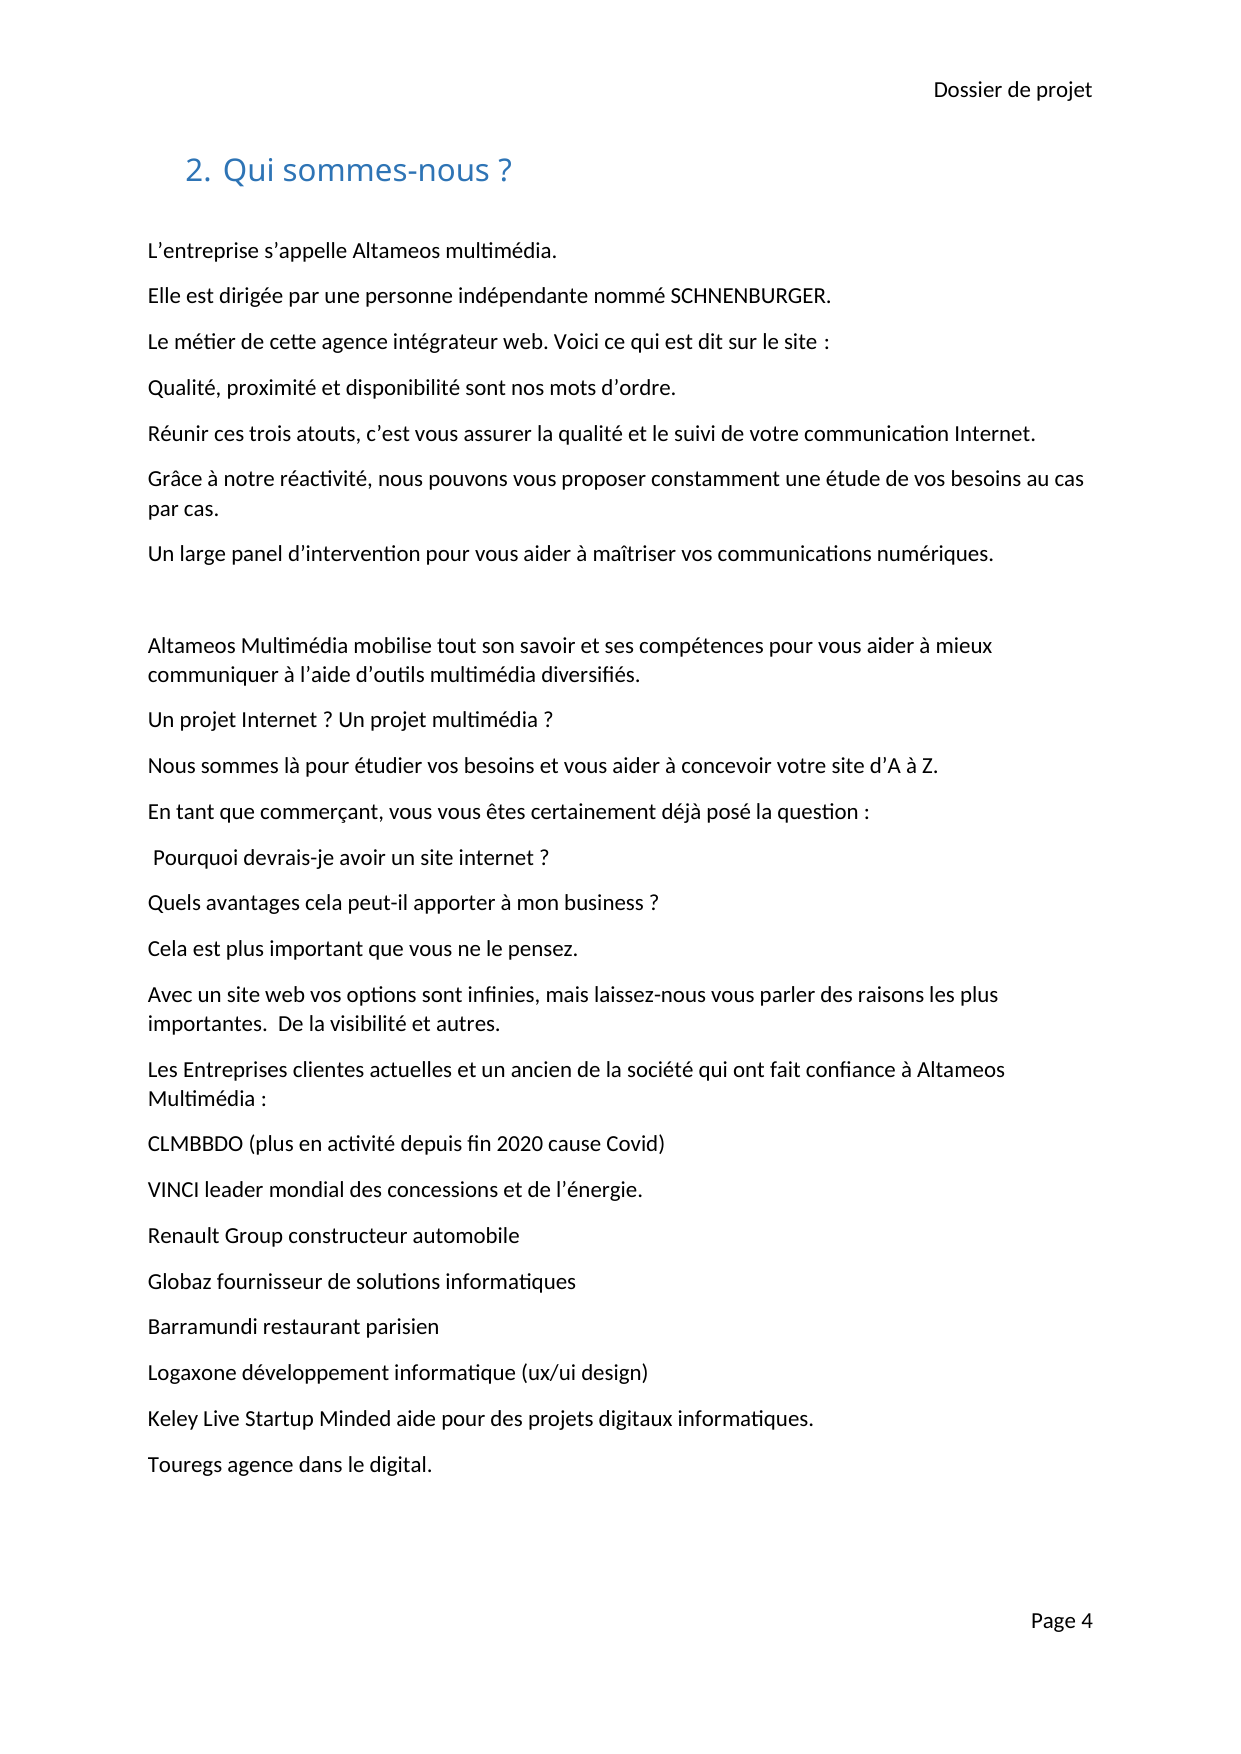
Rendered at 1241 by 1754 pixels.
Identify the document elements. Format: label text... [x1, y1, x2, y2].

text Touregs agence dans le digital. [148, 1450, 1093, 1478]
text Pourquoi devrais-je avoir un site internet ? [148, 843, 1093, 871]
text Les Entreprises clientes actuelles et un ancien de la société qui ont fait confiance à Altameos Multimédia : [148, 1055, 1093, 1112]
text Nous sommes là pour étudier vos besoins et vous aider à concevoir votre site d’A à Z. [148, 751, 1093, 779]
text Elle est dirigée par une personne indépendante nommé SCHNENBURGER. [148, 282, 1093, 310]
text CLMBBDO (plus en activité depuis fin 2020 cause Covid) [148, 1129, 1093, 1158]
text Grâce à notre réactivité, nous pouvons vous proposer constamment une étude de vos besoins au cas par cas. [148, 464, 1093, 522]
text Un projet Internet ? Un projet multimédia ? [148, 706, 1093, 734]
text Keley Live Startup Minded aide pour des projets digitaux informatiques. [148, 1404, 1093, 1432]
text Altameos Multimédia mobilise tout son savoir et ses compétences pour vous aider à mieux communiquer à l’aide d’outils multimédia diversifiés. [148, 631, 1093, 688]
text Le métier de cette agence intégrateur web. Voici ce qui est dit sur le site : [148, 327, 1093, 355]
text Cela est plus important que vous ne le pensez. [148, 934, 1093, 962]
text Avec un site web vos options sont infinies, mais laissez-nous vous parler des raisons les plus importantes. De la visibilité et autres. [148, 980, 1093, 1037]
text Globaz fournisseur de solutions informatiques [148, 1267, 1093, 1295]
text L’entreprise s’appelle Altameos multimédia. [148, 236, 1093, 264]
text Un large panel d’intervention pour vous aider à maîtriser vos communications numériques. [148, 539, 1093, 567]
text Qualité, proximité et disponibilité sont nos mots d’ordre. [148, 373, 1093, 401]
text VINCI leader mondial des concessions et de l’énergie. [148, 1175, 1093, 1203]
list Qui sommes-nous ? [185, 148, 1093, 190]
text Barramundi restaurant parisien [148, 1312, 1093, 1341]
text En tant que commerçant, vous vous êtes certainement déjà posé la question : [148, 797, 1093, 825]
text Réunir ces trois atouts, c’est vous assurer la qualité et le suivi de votre communication Internet. [148, 419, 1093, 447]
text Renault Group constructeur automobile [148, 1221, 1093, 1249]
text Quels avantages cela peut-il apporter à mon business ? [148, 888, 1093, 917]
text Logaxone développement informatique (ux/ui design) [148, 1358, 1093, 1386]
